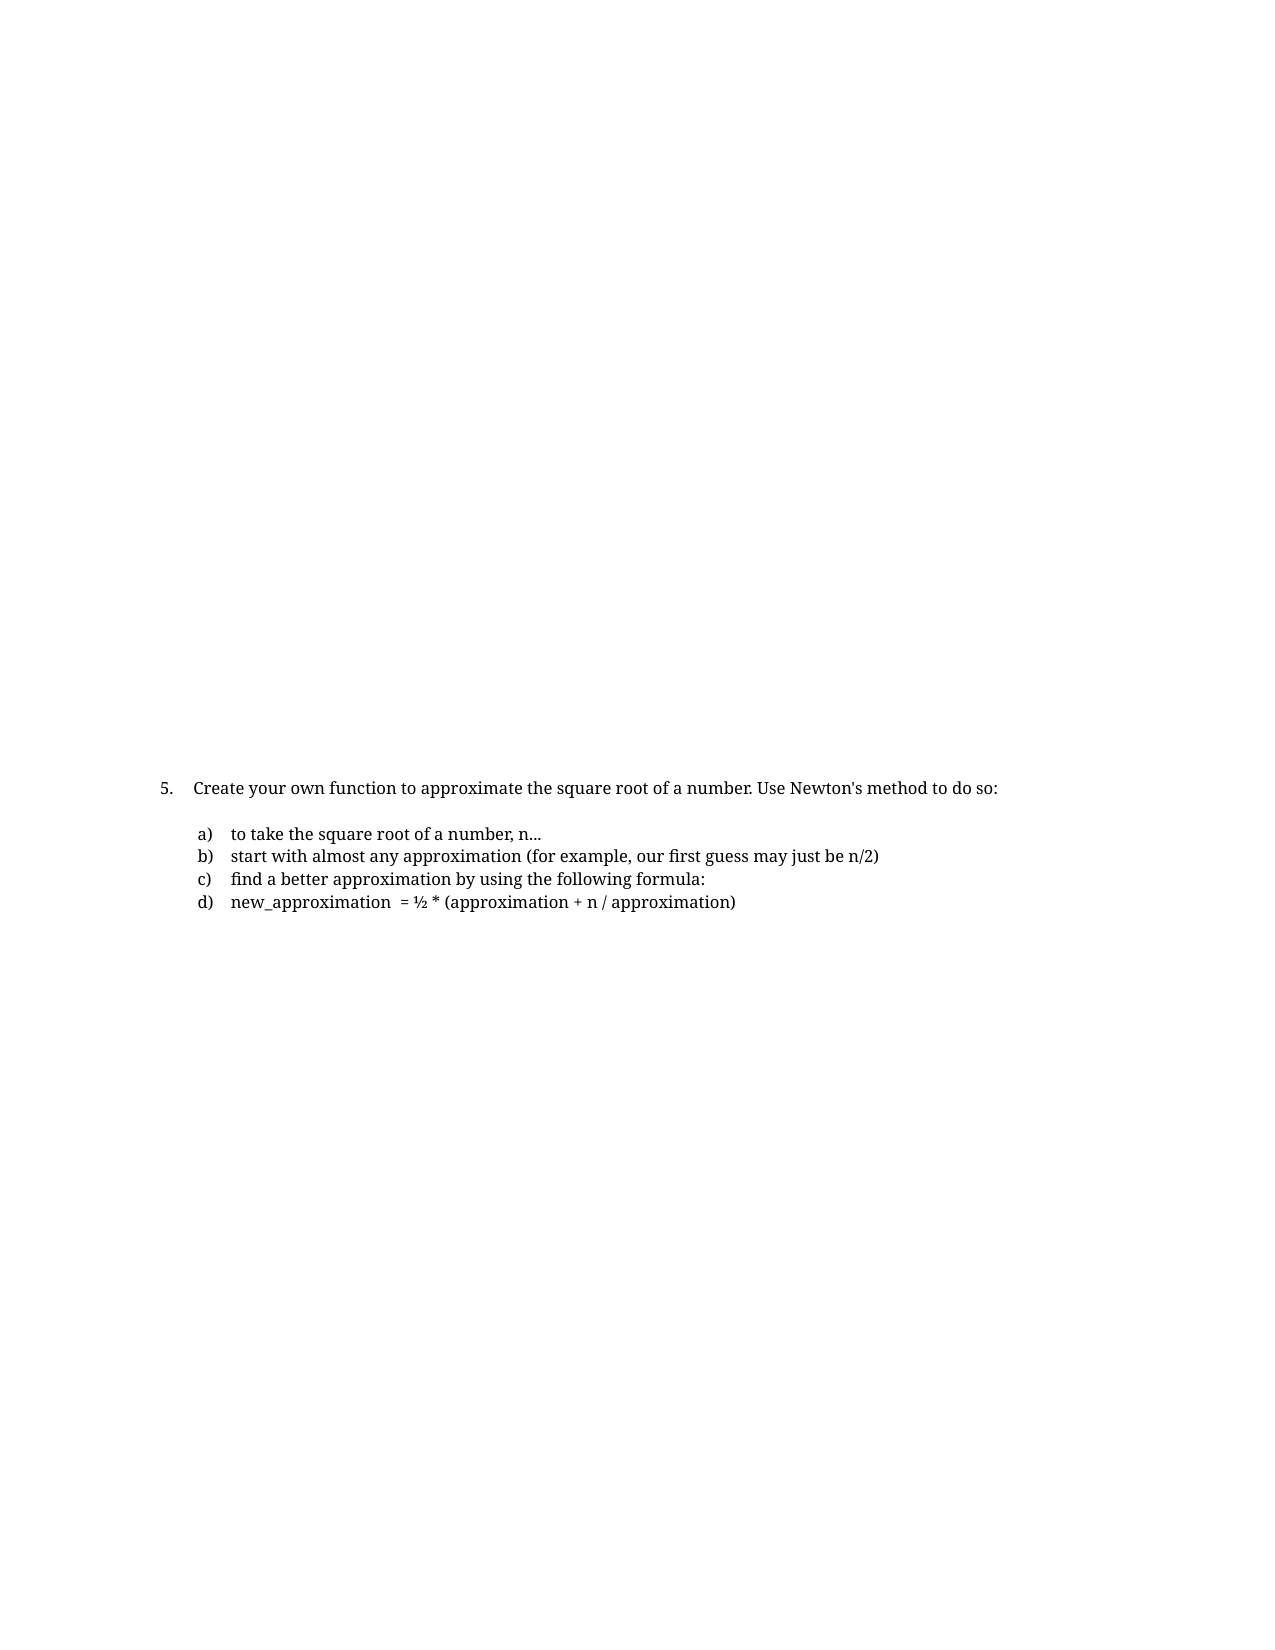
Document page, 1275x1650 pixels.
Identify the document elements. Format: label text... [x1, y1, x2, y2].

list start with almost any approximation (for example, our first guess may just be n/2) [193, 845, 1157, 867]
list find a better approximation by using the following formula: [193, 867, 1157, 890]
list new_approximation = ½ * (approximation + n / approximation) [193, 890, 1157, 936]
list Create your own function to approximate the square root of a number. Use Newton's method to do so: [156, 777, 1157, 799]
list to take the square root of a number, n... [193, 822, 1157, 845]
